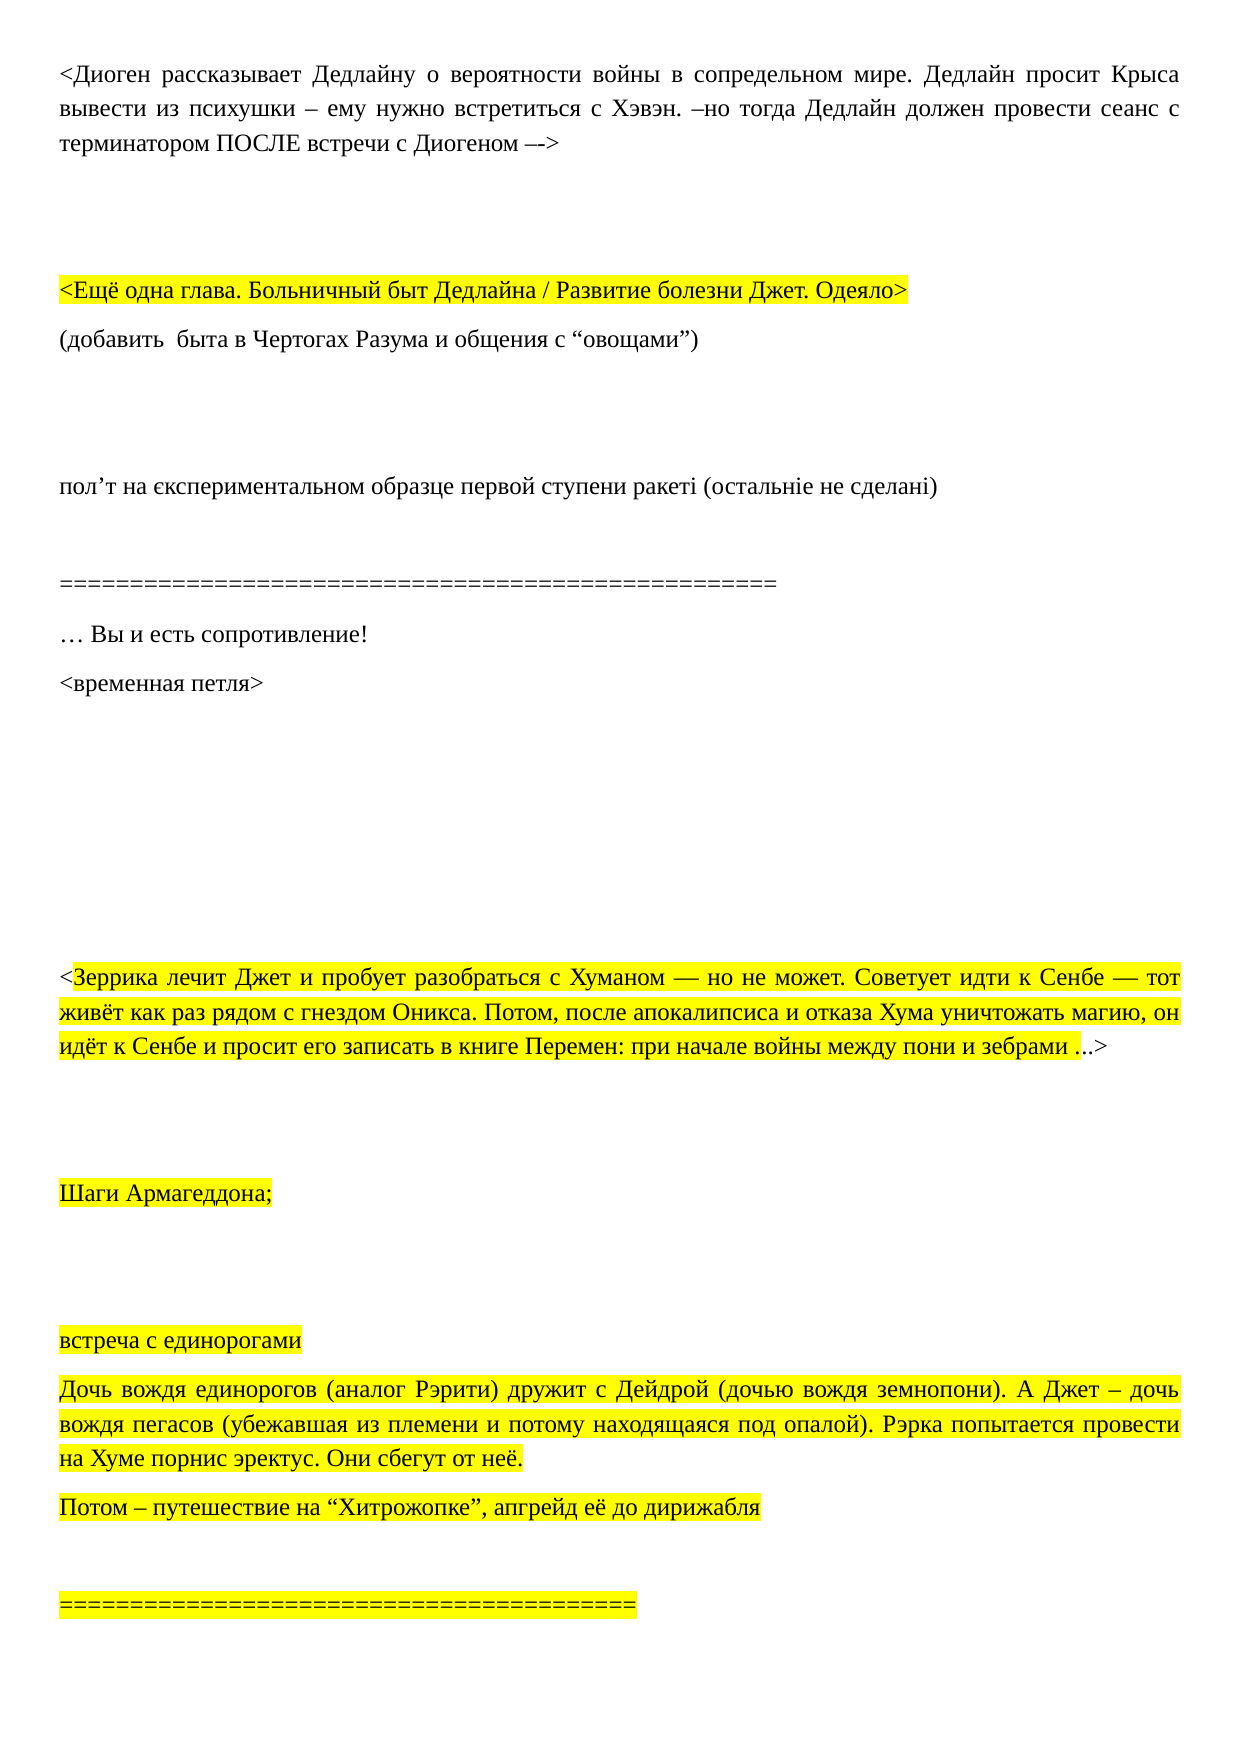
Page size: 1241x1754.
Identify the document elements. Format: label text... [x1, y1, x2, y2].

text <временная петля> [59, 668, 1181, 696]
text =================================================== [59, 569, 1181, 598]
text Дочь вождя единорогов (аналог Рэрити) дружит с Дейдрой (дочью вождя земнопони). А Джет – дочь вождя пегасов (убежавшая из племени и потому находящаяся под опалой). Рэрка попытается провести на Хуме порнис эректус. Они сбегут от неё. [59, 1374, 1181, 1472]
text пол’т на єкспериментальном образце первой ступени ракеті (остальніе не сделані) [59, 471, 1181, 500]
text … Вы и есть сопротивление! [59, 619, 1181, 647]
text (добавить быта в Чертогах Разума и общения с “овощами”) [59, 324, 1181, 353]
text встреча с единорогами [59, 1325, 1181, 1354]
text <Диоген рассказывает Дедлайну о вероятности войны в сопредельном мире. Дедлайн просит Крыса вывести из психушки – ему нужно встретиться с Хэвэн. –но тогда Дедлайн должен провести сеанс с терминатором ПОСЛЕ встречи с Диогеном –-> [59, 59, 1181, 157]
text <Зеррика лечит Джет и пробует разобраться с Хуманом — но не может. Советует идти к Сенбе — тот живёт как раз рядом с гнездом Оникса. Потом, после апокалипсиса и отказа Хума уничтожать магию, он идёт к Сенбе и просит его записать в книге Перемен: при начале войны между пони и зебрами ...> [59, 962, 1181, 1060]
text <Ещё одна глава. Больничный быт Дедлайна / Развитие болезни Джет. Одеяло> [59, 275, 1181, 304]
text Потом – путешествие на “Хитрожопке”, апгрейд её до дирижабля [59, 1492, 1181, 1521]
text ========================================= [59, 1591, 1181, 1619]
text Шаги Армагеддона; [59, 1178, 1181, 1207]
